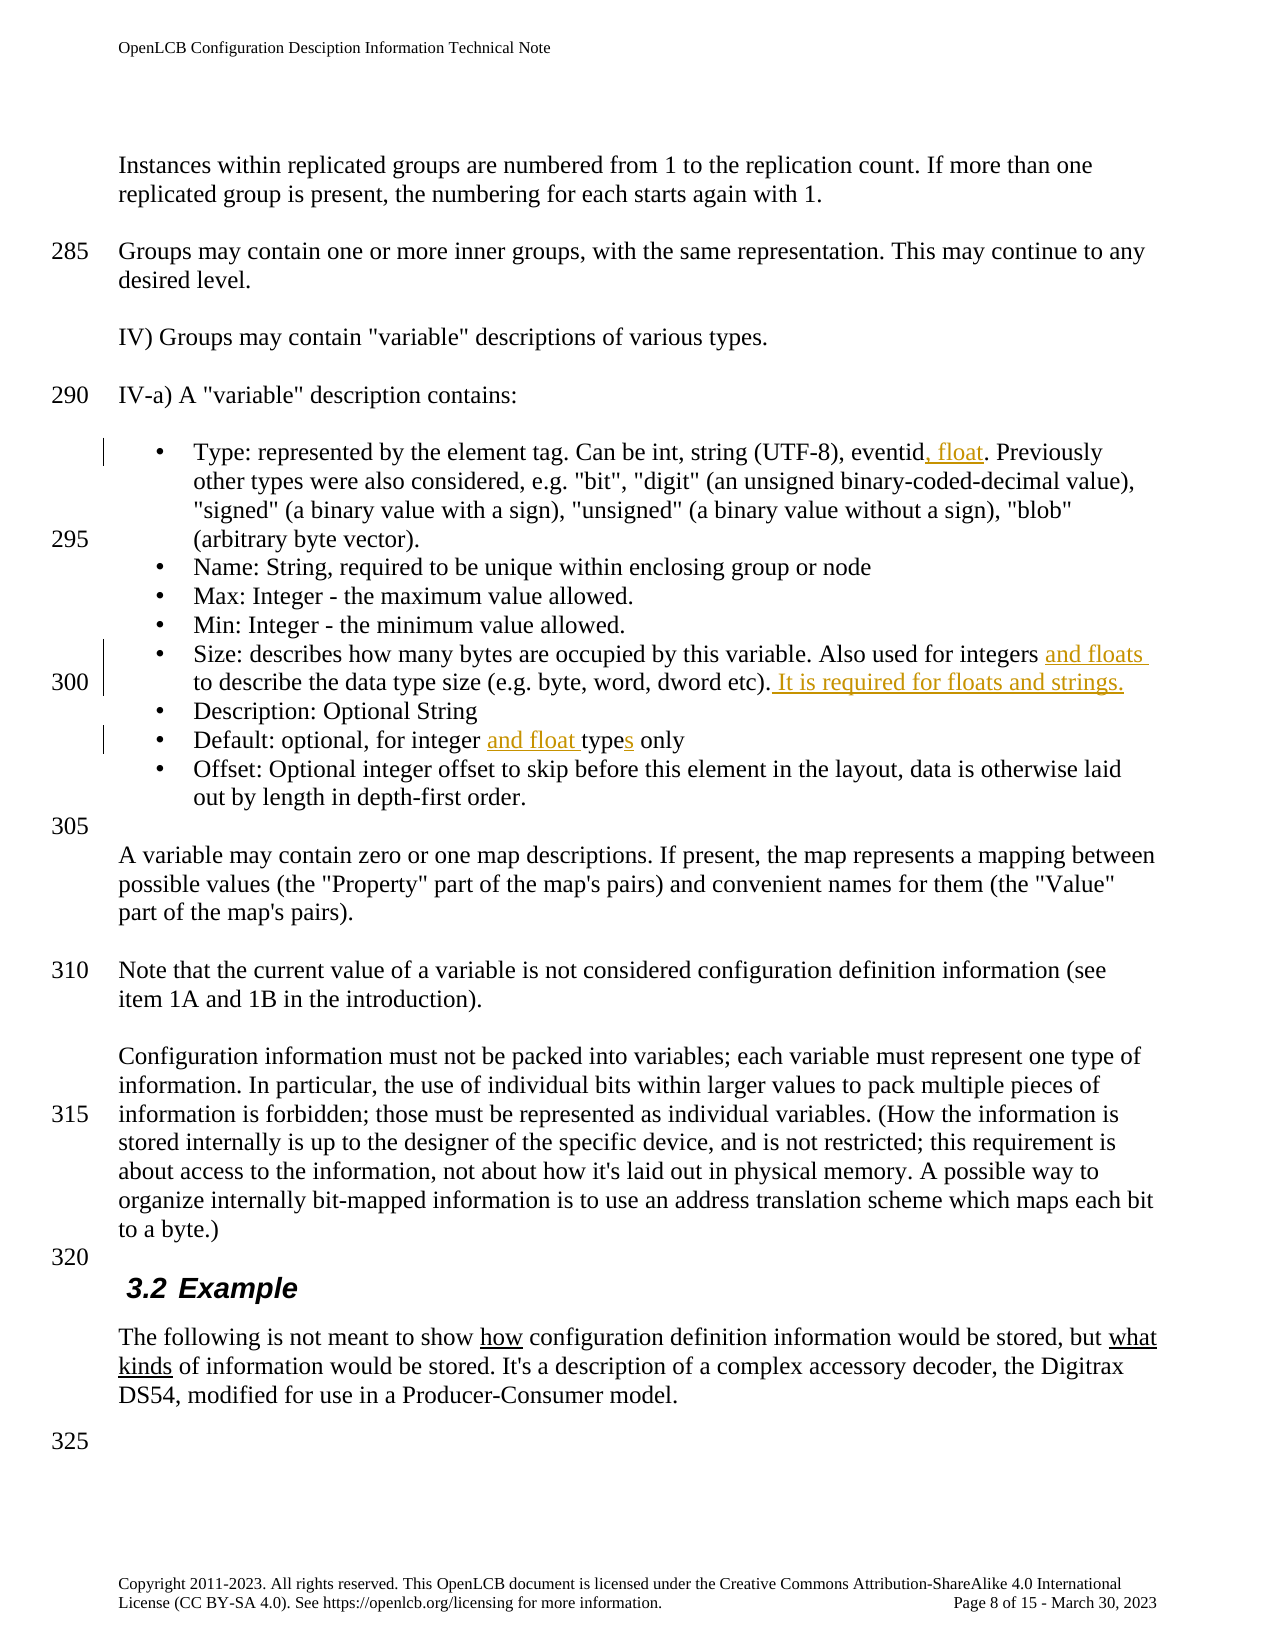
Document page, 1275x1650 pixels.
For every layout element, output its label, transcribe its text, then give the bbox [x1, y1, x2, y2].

text IV-a) A "variable" description contains: [118, 380, 1157, 409]
text Note that the current value of a variable is not considered configuration definition information (see item 1A and 1B in the introduction). [118, 955, 1157, 1012]
list Type: represented by the element tag. Can be int, string (UTF-8), eventid, float. Previously other types were also considered, e.g. "bit", "digit" (an unsigned binary-coded-decimal value), "signed" (a binary value with a sign), "unsigned" (a binary value without a sign), "blob" (arbitrary byte vector). [156, 437, 1157, 552]
list Offset: Optional integer offset to skip before this element in the layout, data is otherwise laid out by length in depth-first order. [156, 754, 1157, 811]
list Min: Integer - the minimum value allowed. [156, 610, 1157, 639]
list Size: describes how many bytes are occupied by this variable. Also used for integers and floats to describe the data type size (e.g. byte, word, dword etc). It is required for floats and strings. [156, 639, 1157, 696]
list Max: Integer - the maximum value allowed. [156, 581, 1157, 610]
text Instances within replicated groups are numbered from 1 to the replication count. If more than one replicated group is present, the numbering for each starts again with 1. [118, 150, 1157, 207]
list Default: optional, for integer and float types only [156, 725, 1157, 754]
text A variable may contain zero or one map descriptions. If present, the map represents a mapping between possible values (the "Property" part of the map's pairs) and convenient names for them (the "Value" part of the map's pairs). [118, 840, 1157, 926]
list Description: Optional String [156, 696, 1157, 725]
text The following is not meant to show how configuration definition information would be stored, but what kinds of information would be stored. It's a description of a complex accessory decoder, the Digitrax DS54, modified for use in a Producer-Consumer model. [118, 1322, 1157, 1409]
text IV) Groups may contain "variable" descriptions of various types. [118, 322, 1157, 351]
text Configuration information must not be packed into variables; each variable must represent one type of information. In particular, the use of individual bits within larger values to pack multiple pieces of information is forbidden; those must be represented as individual variables. (How the information is stored internally is up to the designer of the specific device, and is not restricted; this requirement is about access to the information, not about how it's laid out in physical memory. A possible way to organize internally bit-mapped information is to use an address translation scheme which maps each bit to a byte.) [118, 1041, 1157, 1242]
subtitle Example [118, 1271, 1157, 1305]
text Groups may contain one or more inner groups, with the same representation. This may continue to any desired level. [118, 236, 1157, 294]
list Name: String, required to be unique within enclosing group or node [156, 552, 1157, 581]
